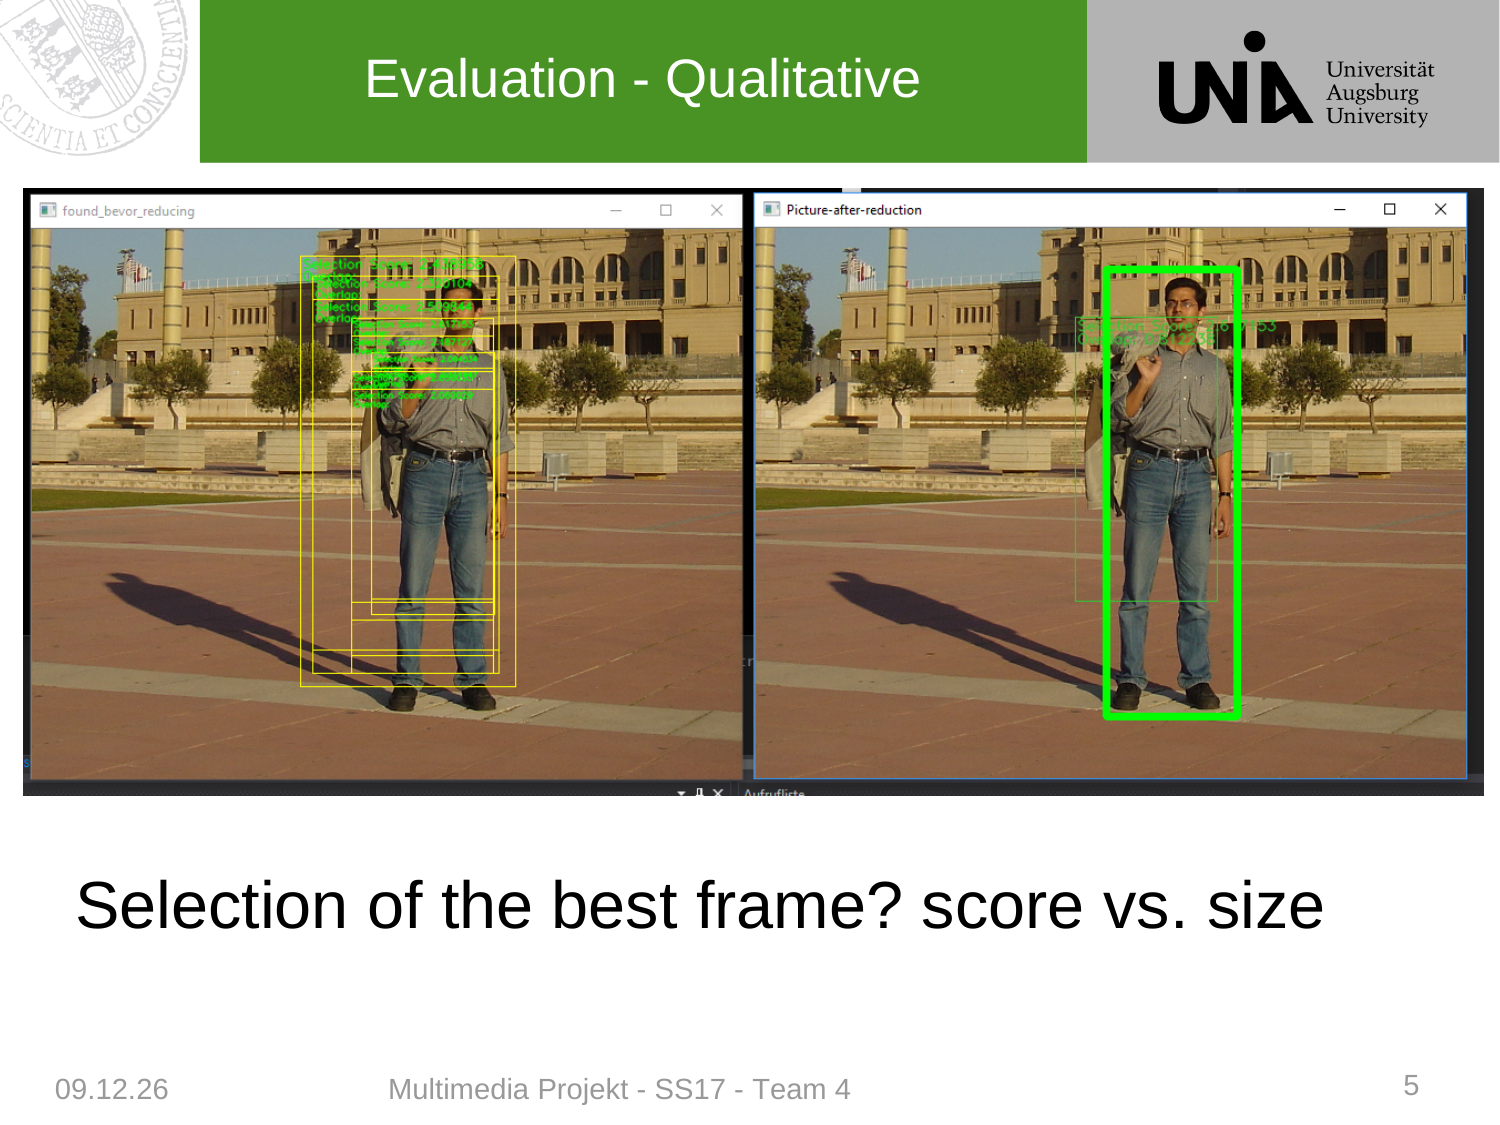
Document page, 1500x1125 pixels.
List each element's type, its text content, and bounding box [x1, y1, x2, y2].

picture [23, 12, 1488, 796]
picture [0, 0, 188, 156]
list Selection of the best frame? score vs. size [75, 862, 1426, 1023]
title Evaluation - Qualitative [199, 35, 1087, 163]
